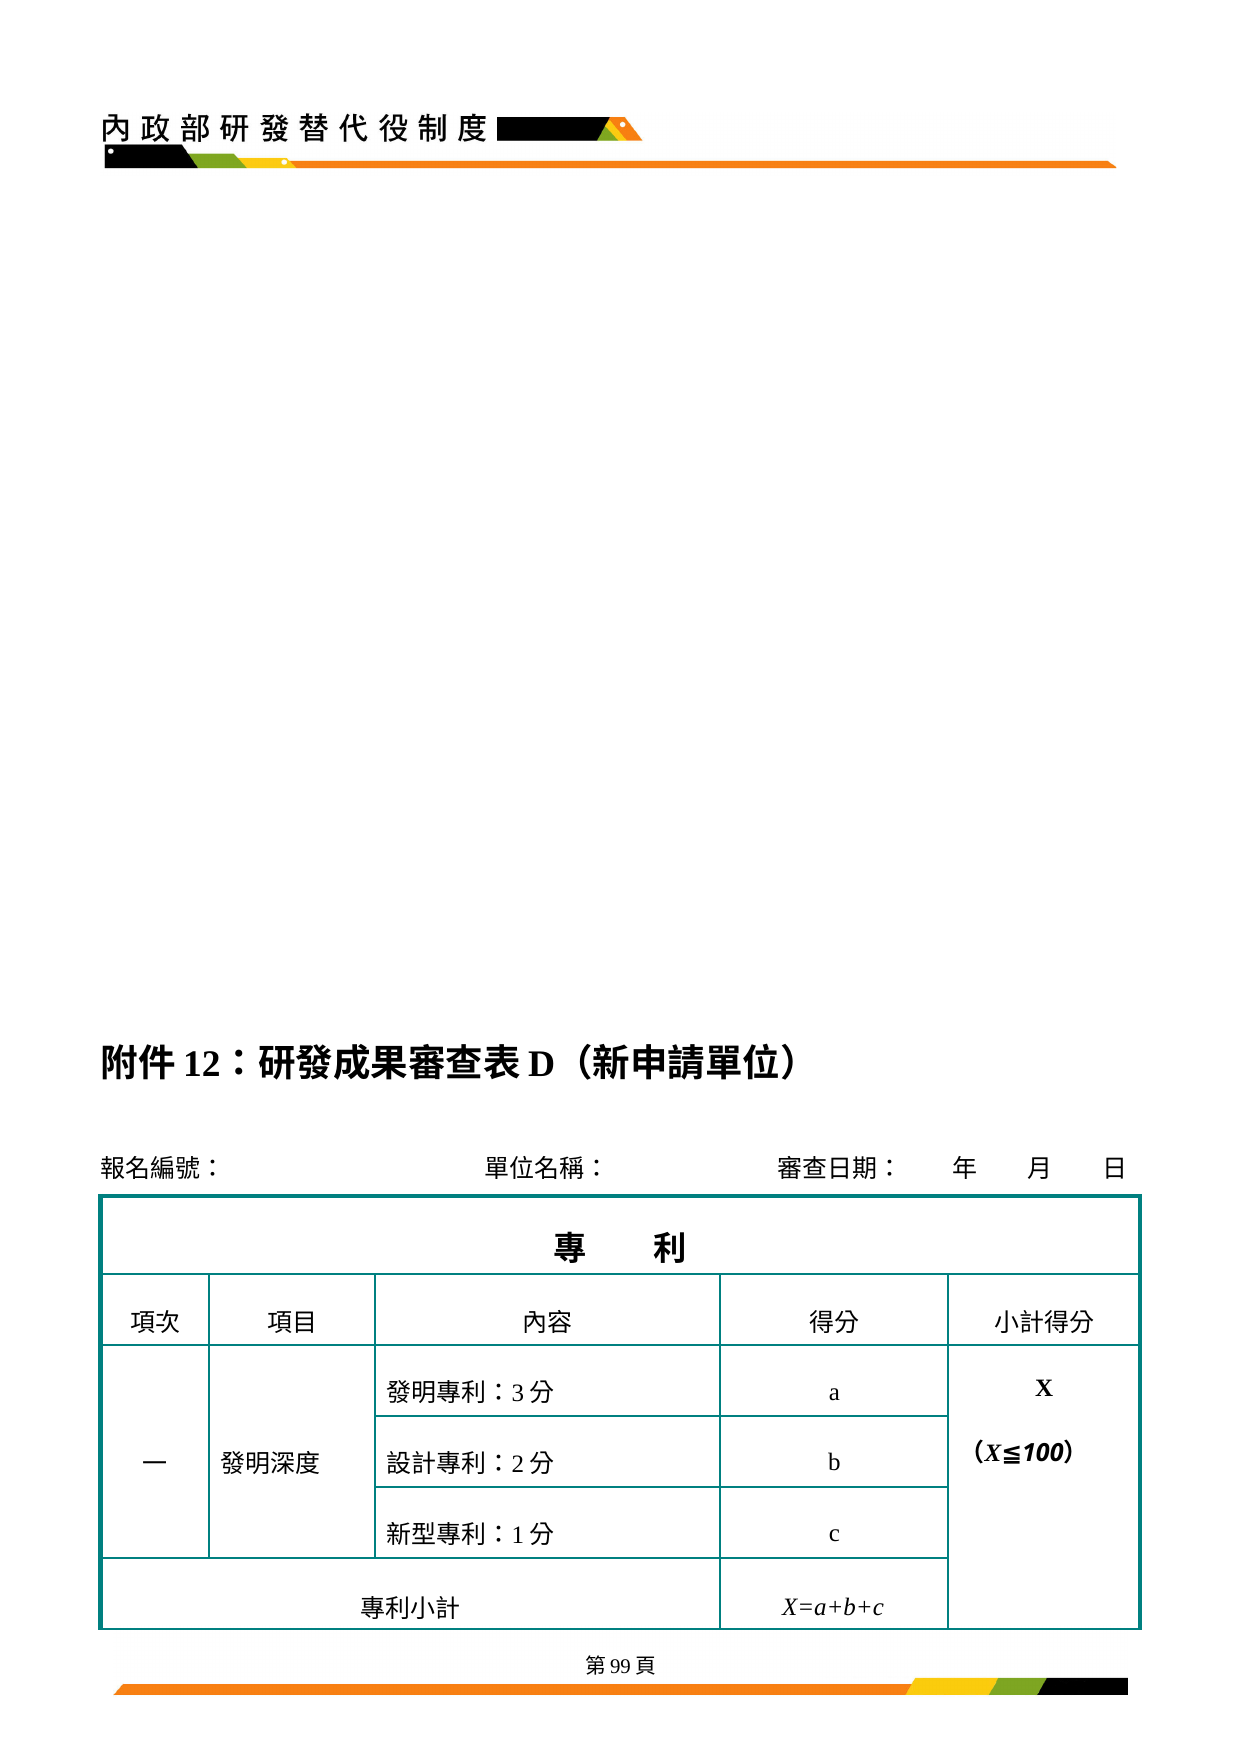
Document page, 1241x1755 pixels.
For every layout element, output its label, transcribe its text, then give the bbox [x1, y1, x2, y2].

text 附件12：研發成果審查表D（新申請單位） [100, 1019, 1140, 1081]
table_cell b [721, 1417, 947, 1486]
table_cell 設計專利：2分 [376, 1417, 719, 1486]
table_cell X=a+b+c [721, 1559, 947, 1625]
table_cell X （X≦100） [949, 1346, 1138, 1627]
table_cell 項次 [103, 1275, 208, 1344]
table_cell 發明深度 [210, 1346, 374, 1557]
table_cell 新型專利：1分 [376, 1488, 719, 1557]
table_header 專 利 [103, 1198, 1138, 1273]
table_cell 小計得分 [949, 1275, 1138, 1344]
table_cell a [721, 1346, 947, 1415]
table_cell c [721, 1488, 947, 1557]
table_cell 得分 [721, 1275, 947, 1344]
table_cell 一 [103, 1346, 208, 1557]
text 報名編號： 單位名稱： 審查日期： 年 月 日 [100, 1125, 1140, 1187]
table_cell 專利小計 [103, 1559, 719, 1627]
table_cell 發明專利：3分 [376, 1346, 719, 1415]
table_cell 內容 [376, 1275, 719, 1344]
table_cell 項目 [210, 1275, 374, 1344]
